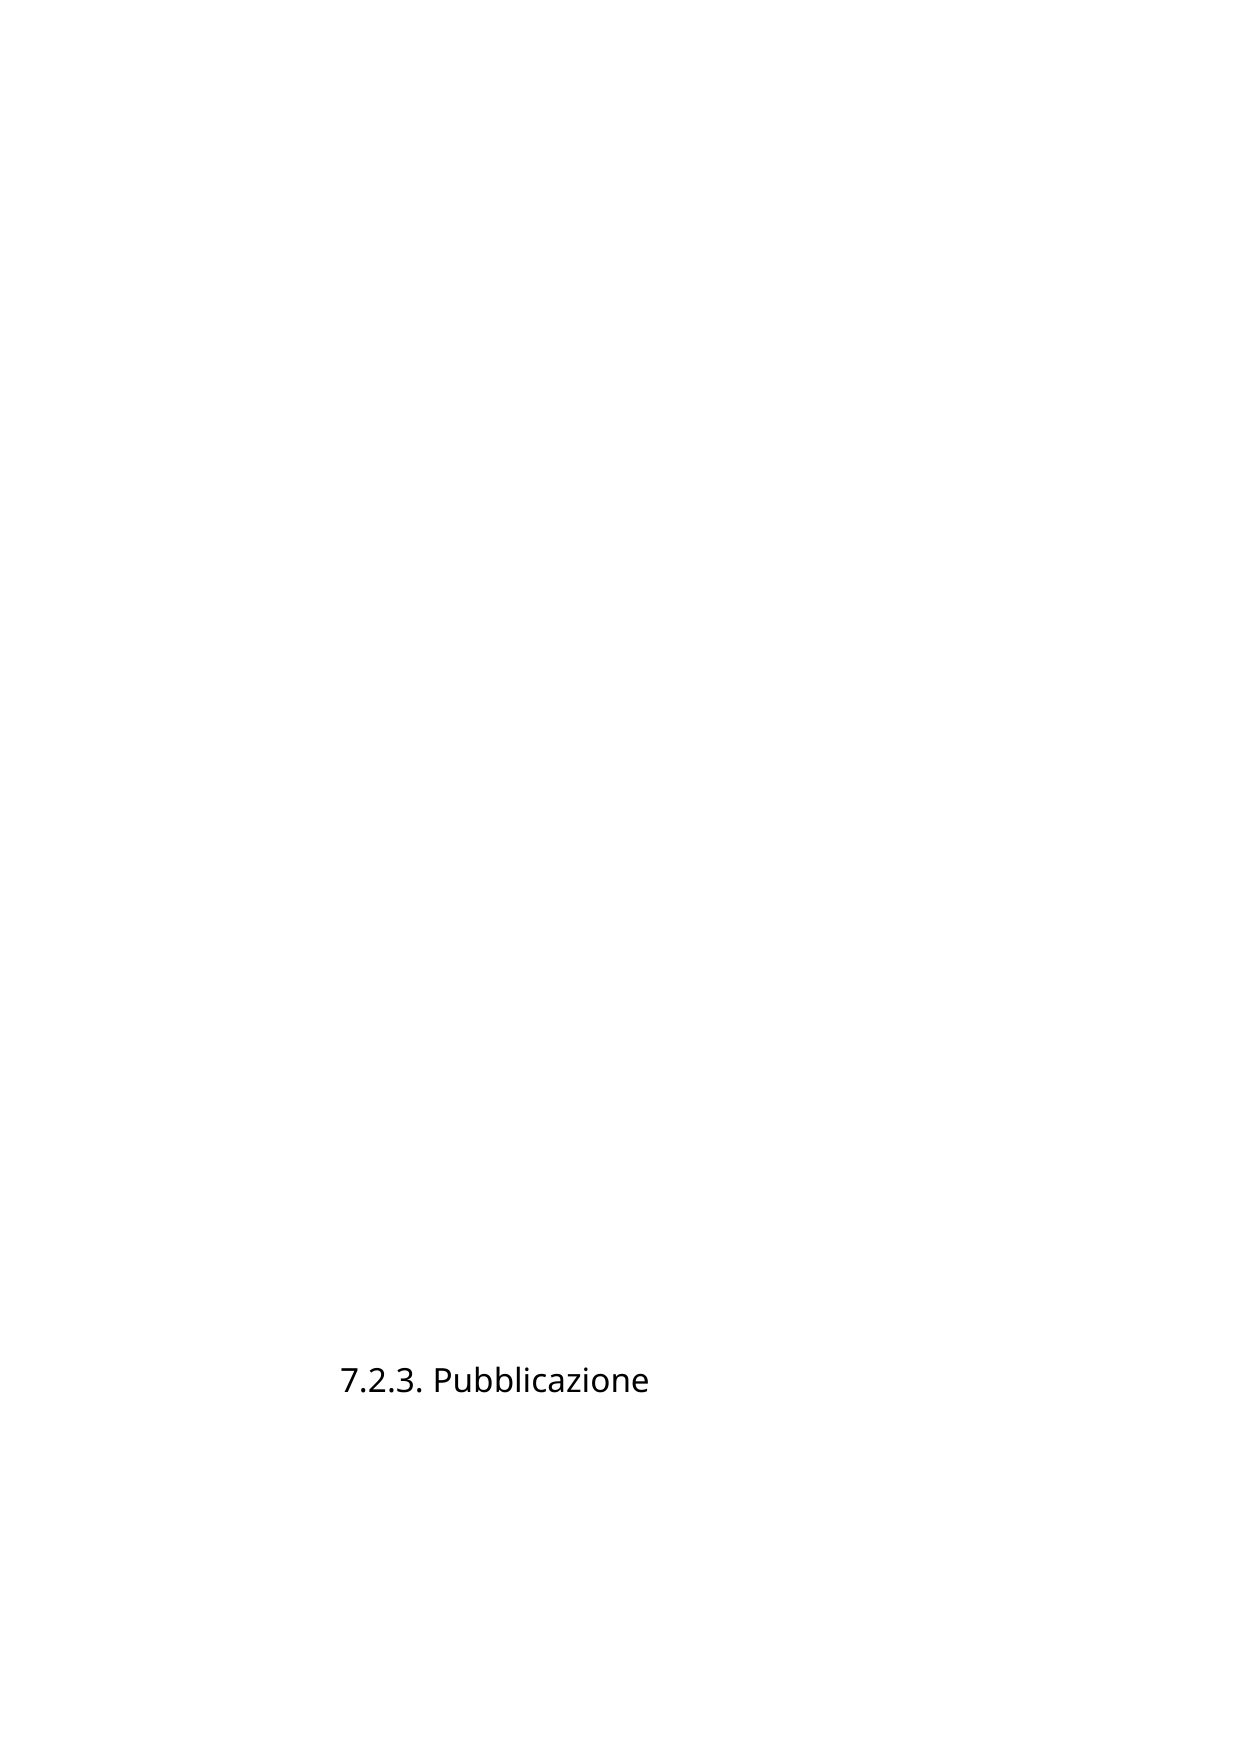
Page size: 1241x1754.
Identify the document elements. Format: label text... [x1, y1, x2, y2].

text 7.2.3. Pubblicazione [340, 1357, 1122, 1403]
